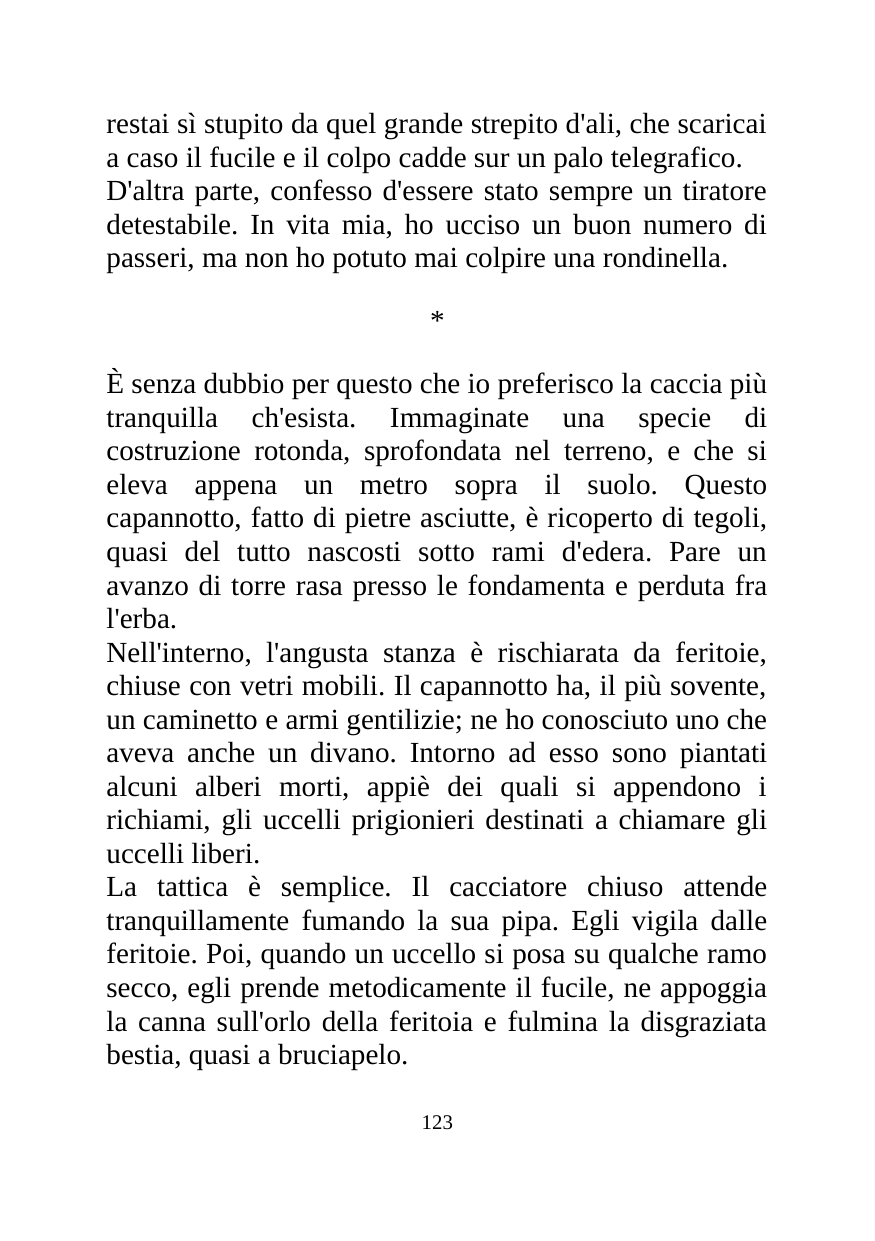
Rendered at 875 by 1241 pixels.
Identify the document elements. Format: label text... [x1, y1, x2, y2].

text Nell'interno, l'angusta stanza è rischiarata da feritoie, chiuse con vetri mobili. Il capannotto ha, il più sovente, un caminetto e armi gentilizie; ne ho conosciuto uno che aveva anche un divano. Intorno ad esso sono piantati alcuni alberi morti, appiè dei quali si appendono i richiami, gli uccelli prigionieri destinati a chiamare gli uccelli liberi. [106, 635, 768, 869]
text La tattica è semplice. Il cacciatore chiuso attende tranquillamente fumando la sua pipa. Egli vigila dalle feritoie. Poi, quando un uccello si posa su qualche ramo secco, egli prende metodicamente il fucile, ne appoggia la canna sull'orlo della feritoia e fulmina la disgraziata bestia, quasi a bruciapelo. [106, 869, 768, 1071]
text D'altra parte, confesso d'essere stato sempre un tiratore detestabile. In vita mia, ho ucciso un buon numero di passeri, ma non ho potuto mai colpire una rondinella. [106, 173, 768, 274]
text restai sì stupito da quel grande strepito d'ali, che scaricai a caso il fucile e il colpo cadde sur un palo telegrafico. [106, 106, 768, 173]
text * [106, 303, 768, 337]
text È senza dubbio per questo che io preferisco la caccia più tranquilla ch'esista. Immaginate una specie di costruzione rotonda, sprofondata nel terreno, e che si eleva appena un metro sopra il suolo. Questo capannotto, fatto di pietre asciutte, è ricoperto di tegoli, quasi del tutto nascosti sotto rami d'edera. Pare un avanzo di torre rasa presso le fondamenta e perduta fra l'erba. [106, 366, 768, 635]
